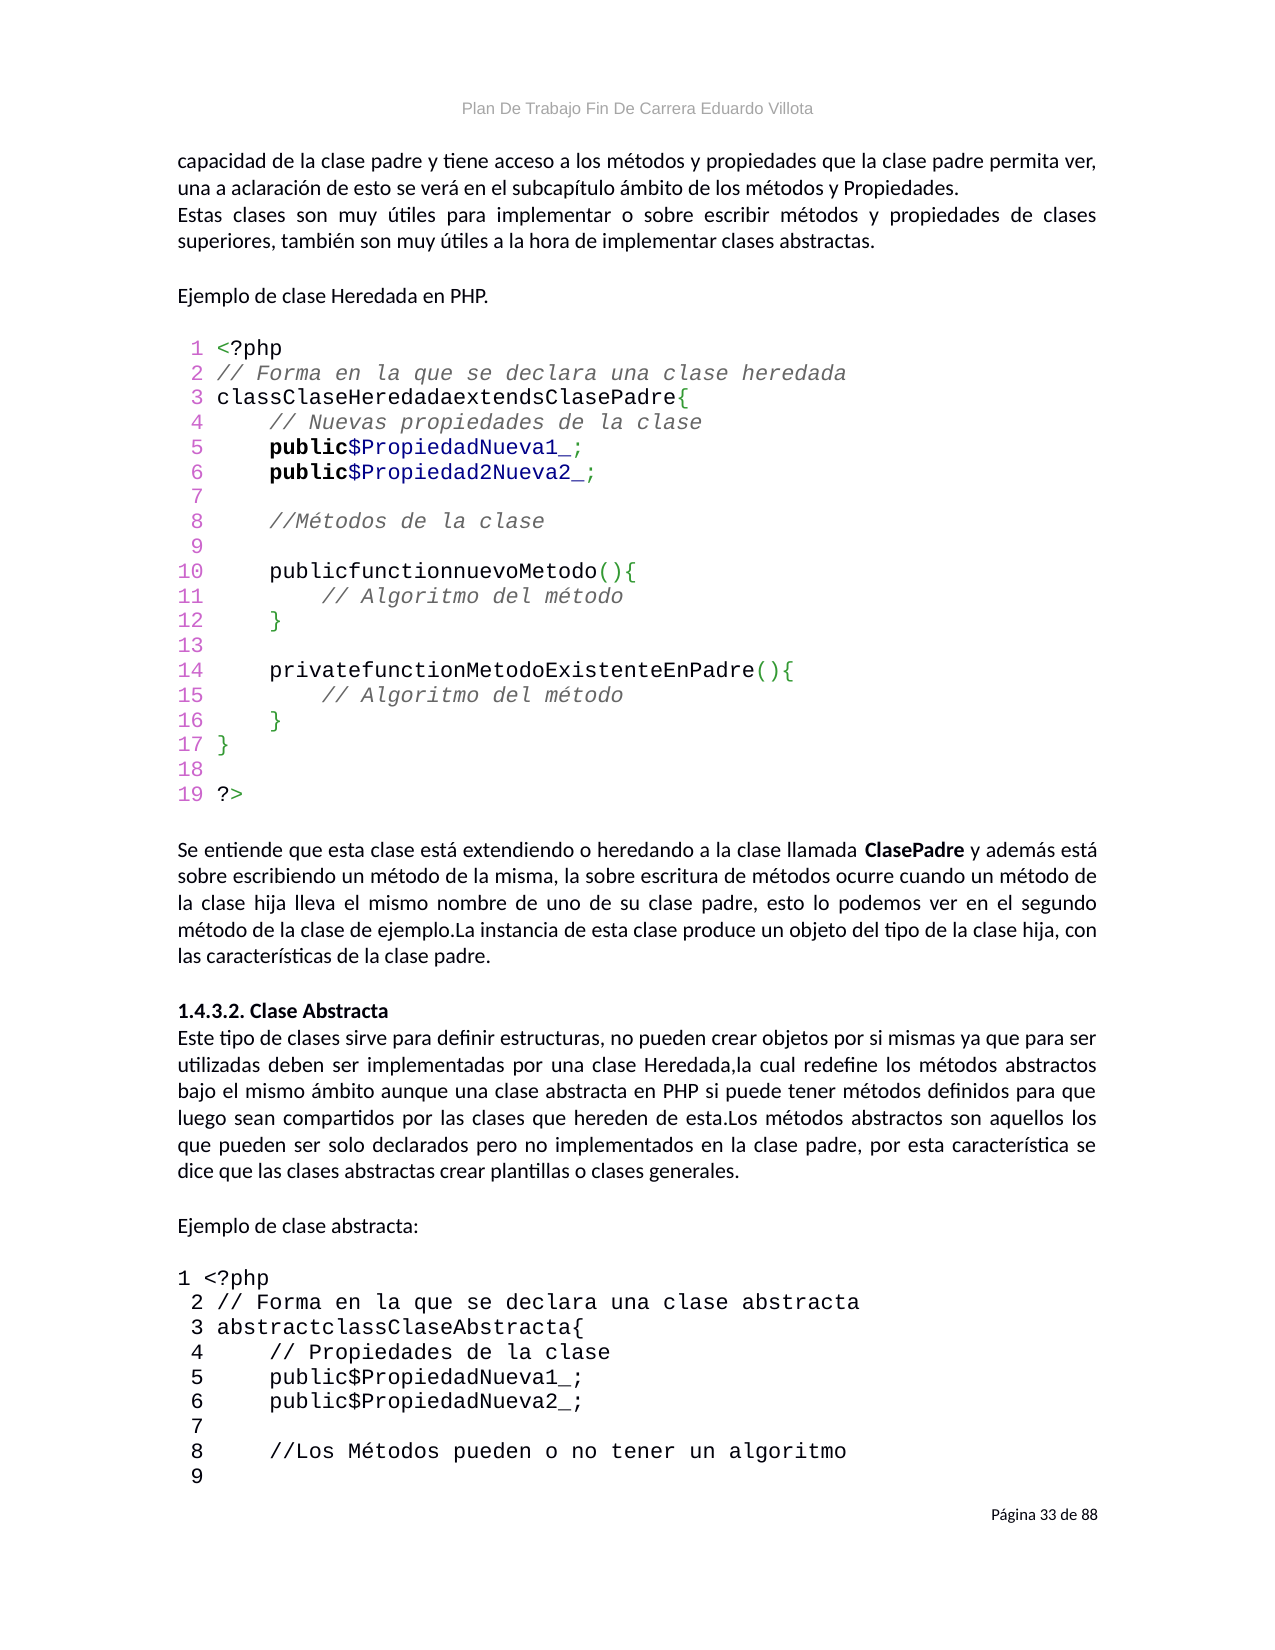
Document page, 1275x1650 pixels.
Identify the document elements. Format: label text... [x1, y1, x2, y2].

text 19 ?> [177, 783, 1098, 808]
text 2 // Forma en la que se declara una clase abstracta [177, 1292, 1098, 1316]
text 17 } [177, 734, 1098, 758]
text 2 // Forma en la que se declara una clase heredada [177, 362, 1098, 387]
text 15 // Algoritmo del método [177, 684, 1098, 709]
text 5 public$PropiedadNueva1_; [177, 1366, 1098, 1391]
text Ejemplo de clase abstracta: [177, 1212, 1098, 1239]
text 7 [177, 1416, 1098, 1440]
text 14 privatefunctionMetodoExistenteEnPadre(){ [177, 659, 1098, 684]
text 10 publicfunctionnuevoMetodo(){ [177, 560, 1098, 585]
text 16 } [177, 709, 1098, 734]
text capacidad de la clase padre y tiene acceso a los métodos y propiedades que la clase padre permita ver, una a aclaración de esto se verá en el subcapítulo ámbito de los métodos y Propiedades. [177, 148, 1098, 201]
text 4 // Propiedades de la clase [177, 1341, 1098, 1366]
text 13 [177, 634, 1098, 659]
text 4 // Nuevas propiedades de la clase [177, 411, 1098, 436]
text 9 [177, 1465, 1098, 1490]
text 12 } [177, 610, 1098, 634]
text Se entiende que esta clase está extendiendo o heredando a la clase llamada ClasePadre y además está sobre escribiendo un método de la misma, la sobre escritura de métodos ocurre cuando un método de la clase hija lleva el mismo nombre de uno de su clase padre, esto lo podemos ver en el segundo método de la clase de ejemplo.La instancia de esta clase produce un objeto del tipo de la clase hija, con las características de la clase padre. [177, 836, 1098, 969]
text Ejemplo de clase Heredada en PHP. [177, 282, 1098, 309]
text 11 // Algoritmo del método [177, 585, 1098, 610]
text 3 abstractclassClaseAbstracta{ [177, 1316, 1098, 1341]
text 18 [177, 758, 1098, 783]
text 9 [177, 535, 1098, 560]
text 8 //Los Métodos pueden o no tener un algoritmo [177, 1440, 1098, 1465]
text 8 //Métodos de la clase [177, 511, 1098, 535]
text 7 [177, 486, 1098, 511]
text 1 <?php [177, 1267, 1098, 1292]
text Estas clases son muy útiles para implementar o sobre escribir métodos y propiedades de clases superiores, también son muy útiles a la hora de implementar clases abstractas. [177, 201, 1098, 254]
text 5 public$PropiedadNueva1_; [177, 436, 1098, 461]
text 1 <?php [177, 337, 1098, 362]
text 1.4.3.2. Clase Abstracta [177, 997, 1098, 1024]
text 3 classClaseHeredadaextendsClasePadre{ [177, 387, 1098, 411]
text 6 public$PropiedadNueva2_; [177, 1391, 1098, 1416]
text 6 public$Propiedad2Nueva2_; [177, 461, 1098, 486]
text Este tipo de clases sirve para definir estructuras, no pueden crear objetos por si mismas ya que para ser utilizadas deben ser implementadas por una clase Heredada,la cual redefine los métodos abstractos bajo el mismo ámbito aunque una clase abstracta en PHP si puede tener métodos definidos para que luego sean compartidos por las clases que hereden de esta.Los métodos abstractos son aquellos los que pueden ser solo declarados pero no implementados en la clase padre, por esta característica se dice que las clases abstractas crear plantillas o clases generales. [177, 1024, 1098, 1184]
